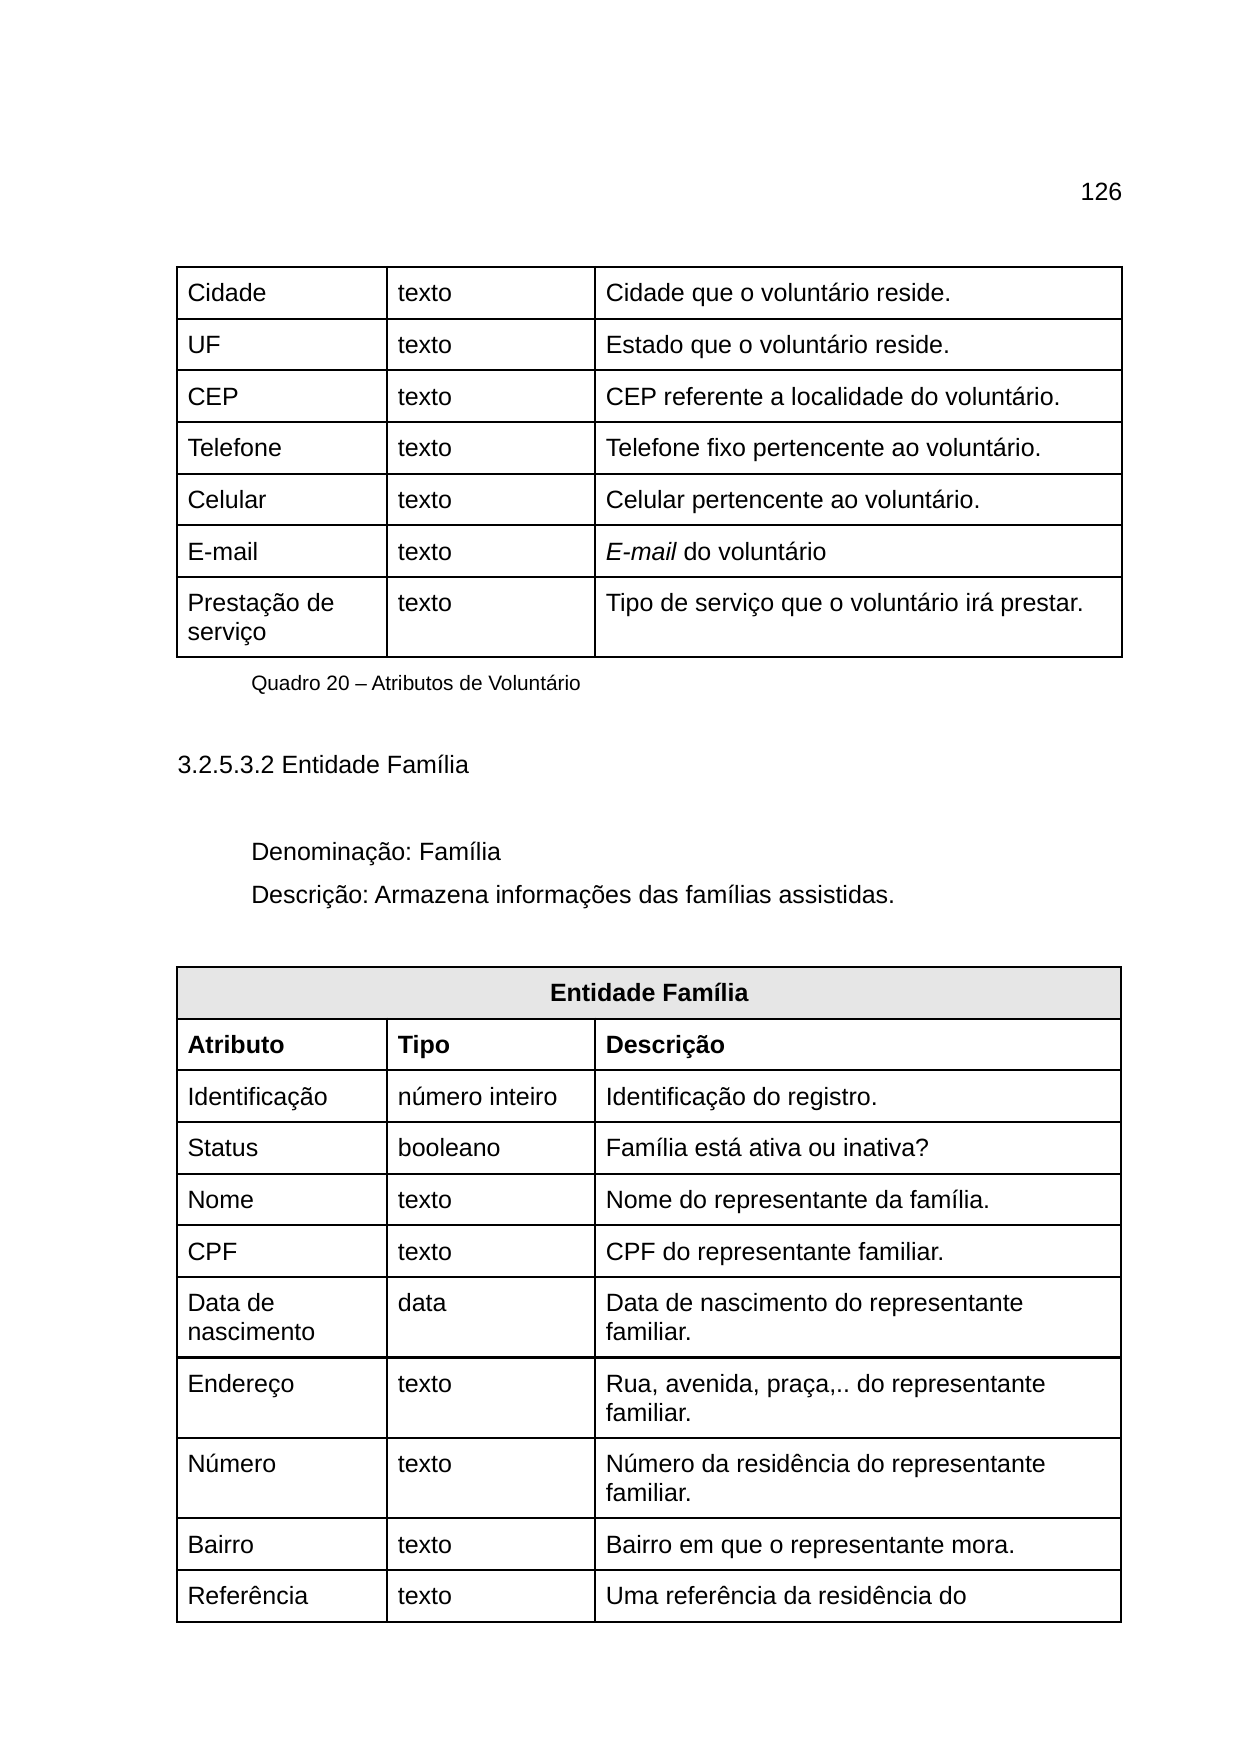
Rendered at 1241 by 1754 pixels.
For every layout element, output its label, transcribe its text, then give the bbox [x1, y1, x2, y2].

table_cell texto [388, 526, 594, 576]
table_cell texto [388, 475, 594, 524]
table_cell Rua, avenida, praça,.. do representante familiar. [596, 1359, 1120, 1437]
table_cell texto [388, 1359, 594, 1437]
table_cell Telefone [178, 423, 386, 472]
table_cell Referência [178, 1571, 386, 1621]
table_cell CPF do representante familiar. [596, 1226, 1120, 1276]
table_cell texto [388, 1226, 594, 1276]
table_cell Estado que o voluntário reside. [596, 320, 1121, 369]
table_cell Endereço [178, 1359, 386, 1437]
text 3.2.5.3.2 Entidade Família [177, 750, 1122, 779]
table_cell Data de nascimento [178, 1278, 386, 1356]
table_cell Número da residência do representante familiar. [596, 1439, 1120, 1517]
table_cell Celular pertencente ao voluntário. [596, 475, 1121, 524]
table_cell Identificação do registro. [596, 1071, 1120, 1121]
text Descrição: Armazena informações das famílias assistidas. [177, 880, 1122, 908]
table_cell Celular [178, 475, 386, 524]
table_cell texto [388, 320, 594, 369]
table_cell Prestação de serviço [178, 578, 386, 656]
table_cell texto [388, 1175, 594, 1224]
table_cell Tipo [388, 1020, 594, 1069]
table_cell Uma referência da residência do [596, 1571, 1120, 1621]
table_cell texto [388, 1439, 594, 1517]
table_cell Nome do representante da família. [596, 1175, 1120, 1224]
table_cell texto [388, 371, 594, 421]
table_cell CEP referente a localidade do voluntário. [596, 371, 1121, 421]
table_cell booleano [388, 1123, 594, 1173]
table_cell texto [388, 578, 594, 656]
table_cell texto [388, 1519, 594, 1569]
text Quadro 20 – Atributos de Voluntário [177, 671, 1122, 695]
table_cell Cidade que o voluntário reside. [596, 268, 1121, 317]
table_cell texto [388, 268, 594, 317]
table_cell E-mail do voluntário [596, 526, 1121, 576]
table_cell UF [178, 320, 386, 369]
table_cell Atributo [178, 1020, 386, 1069]
table_cell número inteiro [388, 1071, 594, 1121]
table_cell Identificação [178, 1071, 386, 1121]
table_cell Descrição [596, 1020, 1120, 1069]
table_cell Nome [178, 1175, 386, 1224]
table_cell Família está ativa ou inativa? [596, 1123, 1120, 1173]
table_cell texto [388, 423, 594, 472]
table_cell Número [178, 1439, 386, 1517]
table_cell texto [388, 1571, 594, 1621]
table_cell Data de nascimento do representante familiar. [596, 1278, 1120, 1356]
table_cell Telefone fixo pertencente ao voluntário. [596, 423, 1121, 472]
table_cell Tipo de serviço que o voluntário irá prestar. [596, 578, 1121, 656]
table_cell E-mail [178, 526, 386, 576]
table_cell Bairro em que o representante mora. [596, 1519, 1120, 1569]
table_cell Bairro [178, 1519, 386, 1569]
table_cell CPF [178, 1226, 386, 1276]
table_cell Cidade [178, 268, 386, 317]
table_cell CEP [178, 371, 386, 421]
table_header Entidade Família [178, 968, 1120, 1018]
table_cell data [388, 1278, 594, 1356]
text Denominação: Família [177, 837, 1122, 865]
table_cell Status [178, 1123, 386, 1173]
